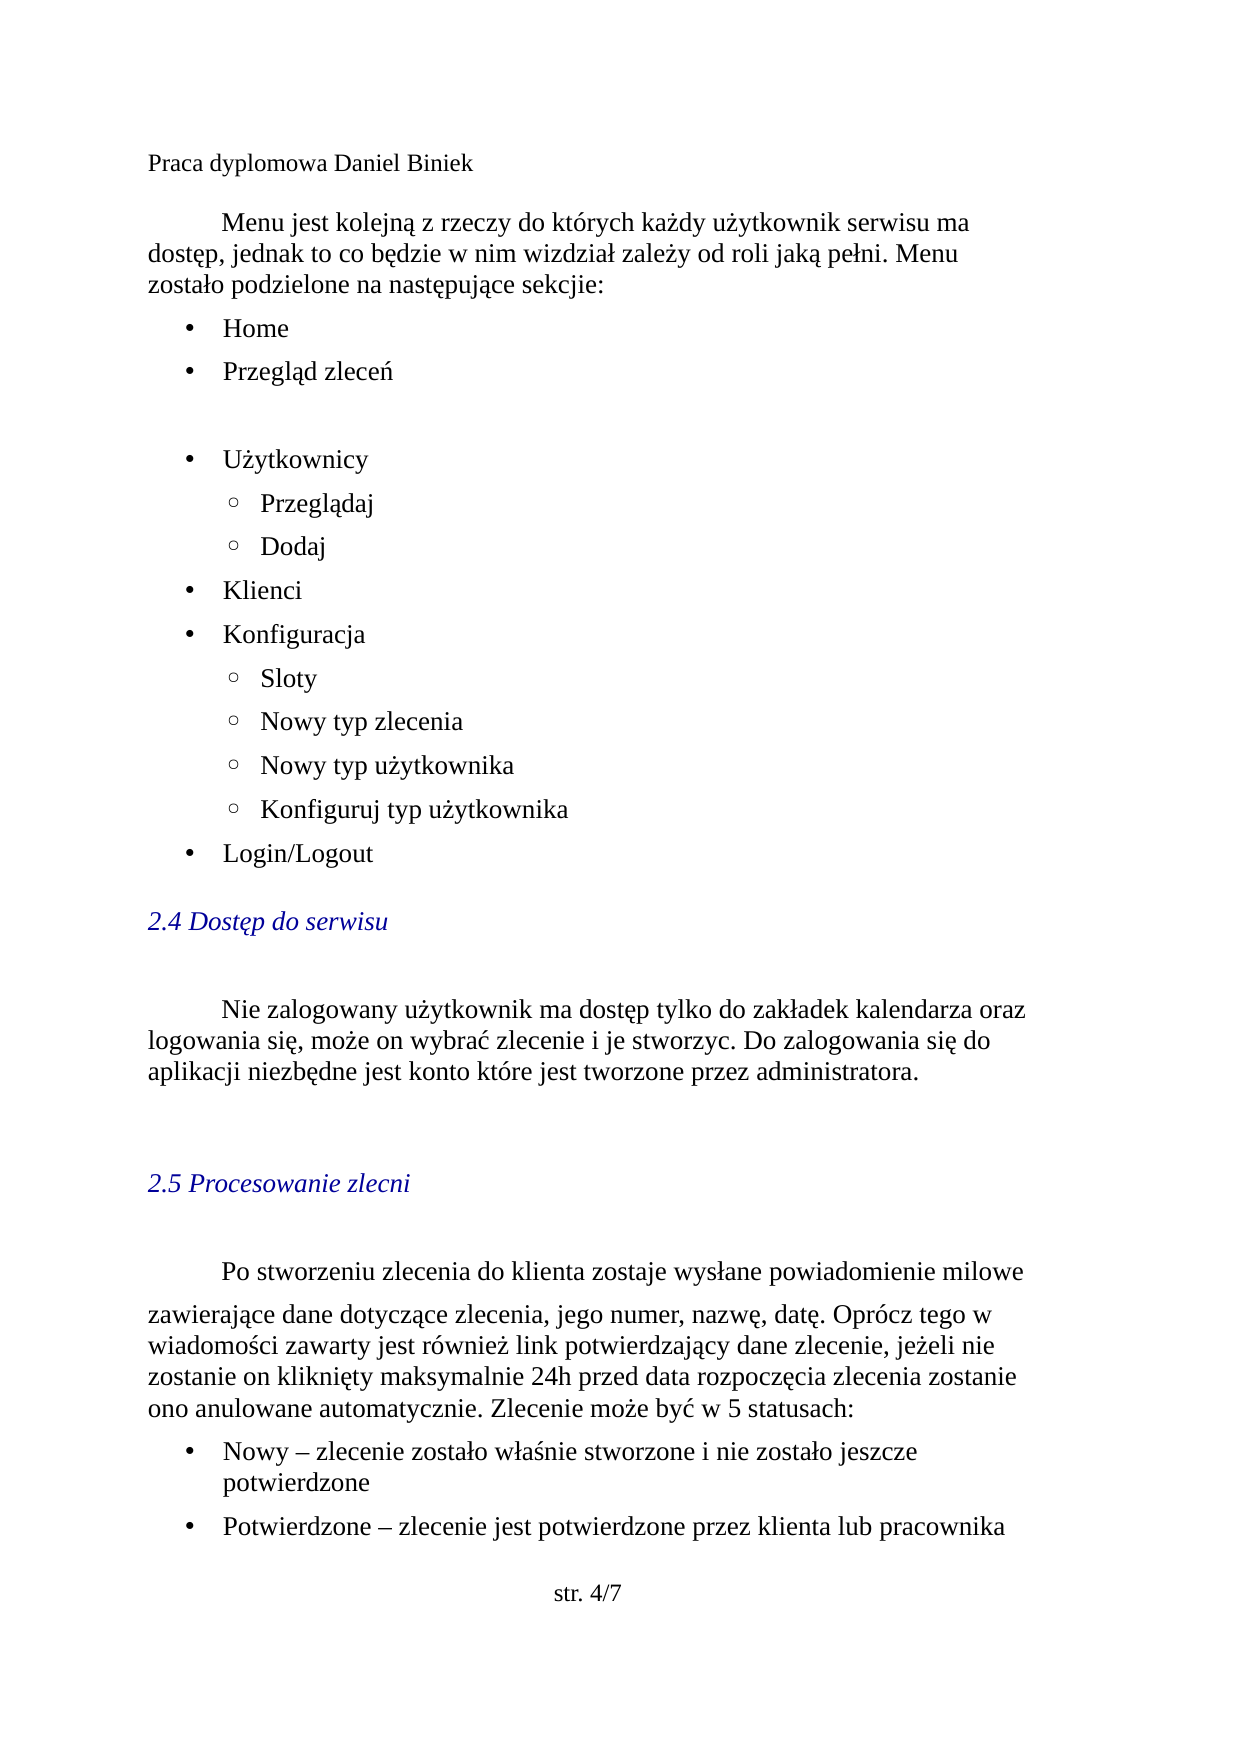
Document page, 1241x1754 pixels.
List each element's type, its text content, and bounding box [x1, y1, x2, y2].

list Home [185, 312, 1028, 343]
text Po stworzeniu zlecenia do klienta zostaje wysłane powiadomienie milowe [148, 1254, 1028, 1286]
list Klienci [185, 574, 1028, 605]
list Sloty [223, 662, 1028, 693]
list Przegląd zleceń [185, 356, 1028, 387]
list Nowy – zlecenie zostało właśnie stworzone i nie zostało jeszcze potwierdzone [185, 1435, 1028, 1498]
text zawierające dane dotyczące zlecenia, jego numer, nazwę, datę. Oprócz tego w wiadomości zawarty jest również link potwierdzający dane zlecenie, jeżeli nie zostanie on kliknięty maksymalnie 24h przed data rozpoczęcia zlecenia zostanie ono anulowane automatycznie. Zlecenie może być w 5 statusach: [148, 1298, 1028, 1423]
list Użytkownicy [185, 443, 1028, 474]
subtitle 2.5 Procesowanie zlecni [148, 1167, 1028, 1198]
list Konfiguracja [185, 618, 1028, 649]
subtitle 2.4 Dostęp do serwisu [148, 905, 1028, 937]
text Nie zalogowany użytkownik ma dostęp tylko do zakładek kalendarza oraz logowania się, może on wybrać zlecenie i je stworzyc. Do zalogowania się do aplikacji niezbędne jest konto które jest tworzone przez administratora. [148, 993, 1028, 1086]
list Konfiguruj typ użytkownika [223, 793, 1028, 824]
list Nowy typ użytkownika [223, 749, 1028, 780]
text Menu jest kolejną z rzeczy do których każdy użytkownik serwisu ma dostęp, jednak to co będzie w nim wizdział zależy od roli jaką pełni. Menu zostało podzielone na następujące sekcjie: [148, 206, 1028, 299]
list Przeglądaj [223, 487, 1028, 518]
list Login/Logout [185, 837, 1028, 868]
list Potwierdzone – zlecenie jest potwierdzone przez klienta lub pracownika [185, 1510, 1028, 1541]
list Nowy typ zlecenia [223, 705, 1028, 737]
list Dodaj [223, 530, 1028, 562]
